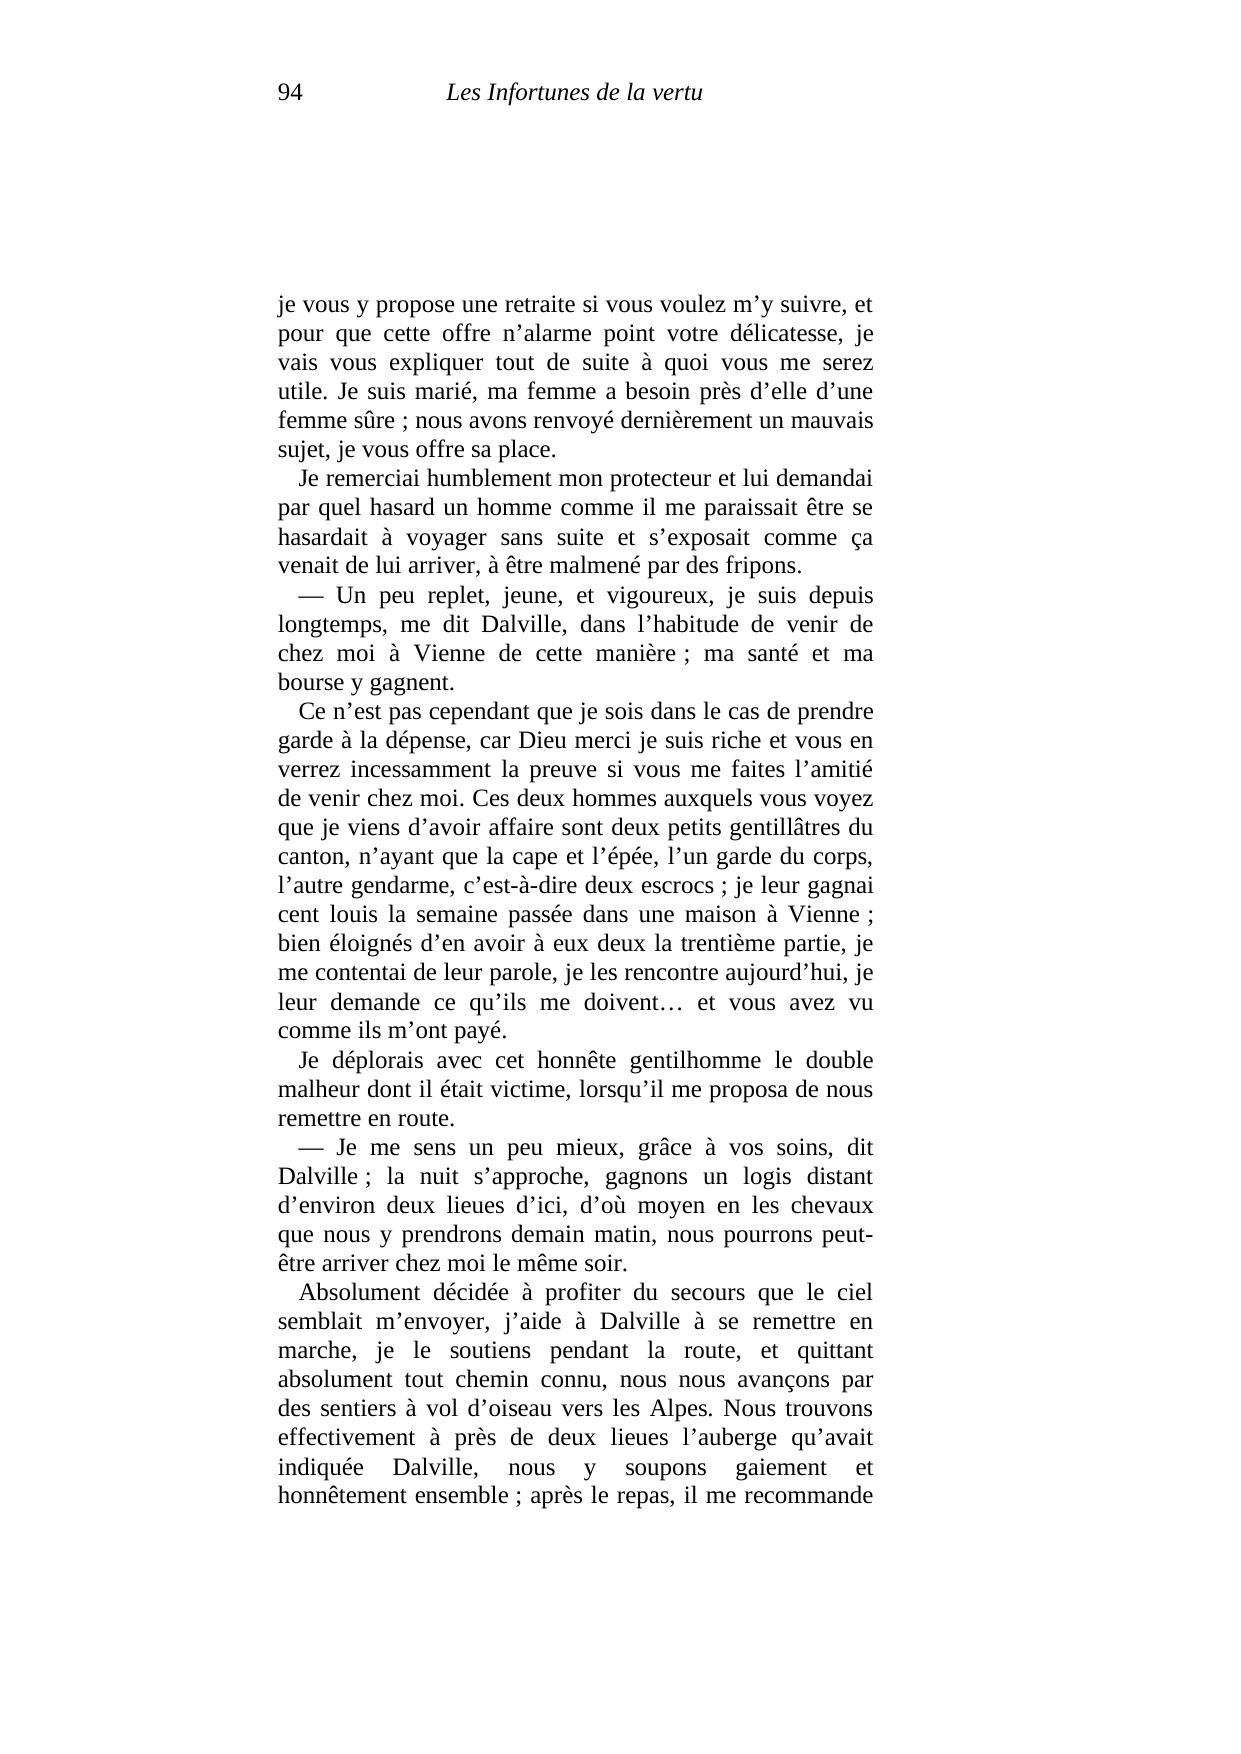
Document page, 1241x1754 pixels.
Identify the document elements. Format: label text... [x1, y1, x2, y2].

text Ce n’est pas cependant que je sois dans le cas de prendre garde à la dépense, car Dieu merci je suis riche et vous en verrez incessamment la preuve si vous me faites l’amitié de venir chez moi. Ces deux hommes auxquels vous voyez que je viens d’avoir affaire sont deux petits gentillâtres du canton, n’ayant que la cape et l’épée, l’un garde du corps, l’autre gendarme, c’est-à-dire deux escrocs ; je leur gagnai cent louis la semaine passée dans une maison à Vienne ; bien éloignés d’en avoir à eux deux la trentième partie, je me contentai de leur parole, je les rencontre aujourd’hui, je leur demande ce qu’ils me doivent… et vous avez vu comme ils m’ont payé. [278, 696, 874, 1044]
text — Un peu replet, jeune, et vigoureux, je suis depuis longtemps, me dit Dalville, dans l’habitude de venir de chez moi à Vienne de cette manière ; ma santé et ma bourse y gagnent. [278, 579, 874, 696]
text Je déplorais avec cet honnête gentilhomme le double malheur dont il était victime, lorsqu’il me proposa de nous remettre en route. [278, 1044, 874, 1132]
text Je remerciai humblement mon protecteur et lui demandai par quel hasard un homme comme il me paraissait être se hasardait à voyager sans suite et s’exposait comme ça venait de lui arriver, à être malmené par des fripons. [278, 463, 874, 579]
text Absolument décidée à profiter du secours que le ciel semblait m’envoyer, j’aide à Dalville à se remettre en marche, je le soutiens pendant la route, et quittant absolument tout chemin connu, nous nous avançons par des sentiers à vol d’oiseau vers les Alpes. Nous trouvons effectivement à près de deux lieues l’auberge qu’avait indiquée Dalville, nous y soupons gaiement et honnêtement ensemble ; après le repas, il me recommande [278, 1277, 874, 1509]
text je vous y propose une retraite si vous voulez m’y suivre, et pour que cette offre n’alarme point votre délicatesse, je vais vous expliquer tout de suite à quoi vous me serez utile. Je suis marié, ma femme a besoin près d’elle d’une femme sûre ; nous avons renvoyé dernièrement un mauvais sujet, je vous offre sa place. [278, 289, 874, 463]
text — Je me sens un peu mieux, grâce à vos soins, dit Dalville ; la nuit s’approche, gagnons un logis distant d’environ deux lieues d’ici, d’où moyen en les chevaux que nous y prendrons demain matin, nous pourrons peut-être arriver chez moi le même soir. [278, 1132, 874, 1277]
